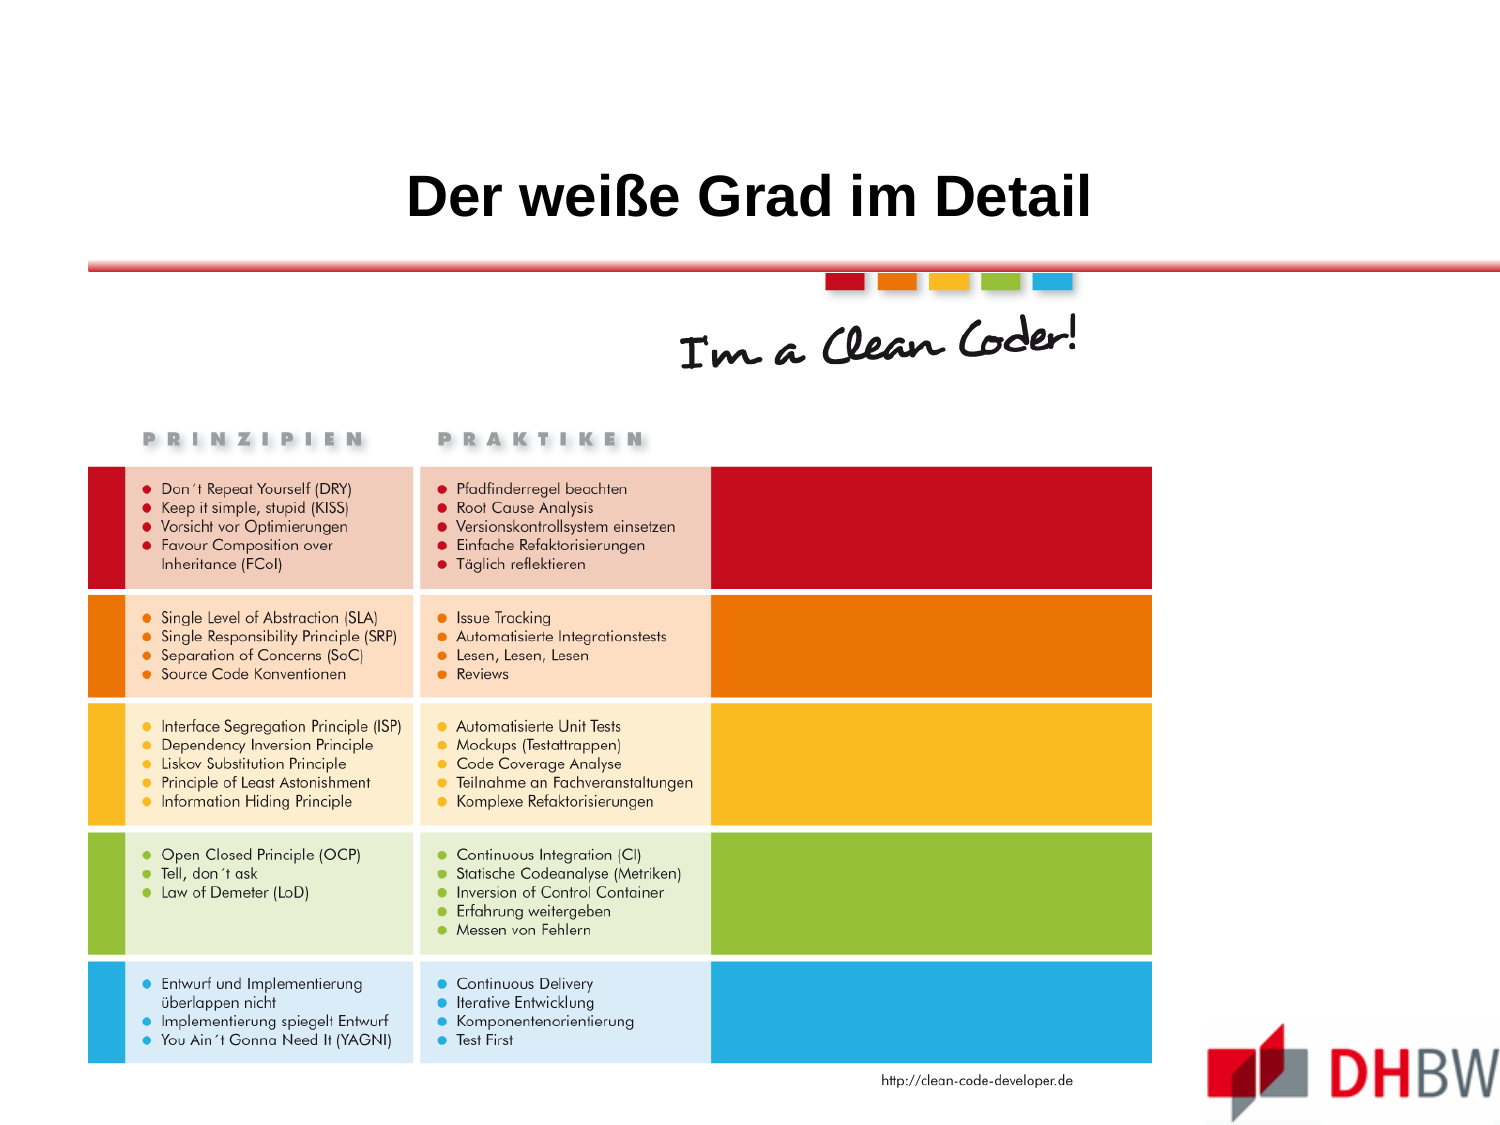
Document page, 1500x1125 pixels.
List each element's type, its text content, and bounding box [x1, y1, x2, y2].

picture [1206, 1021, 1500, 1125]
picture [88, 273, 1152, 1116]
title Der weiße Grad im Detail [112, 20, 1388, 367]
